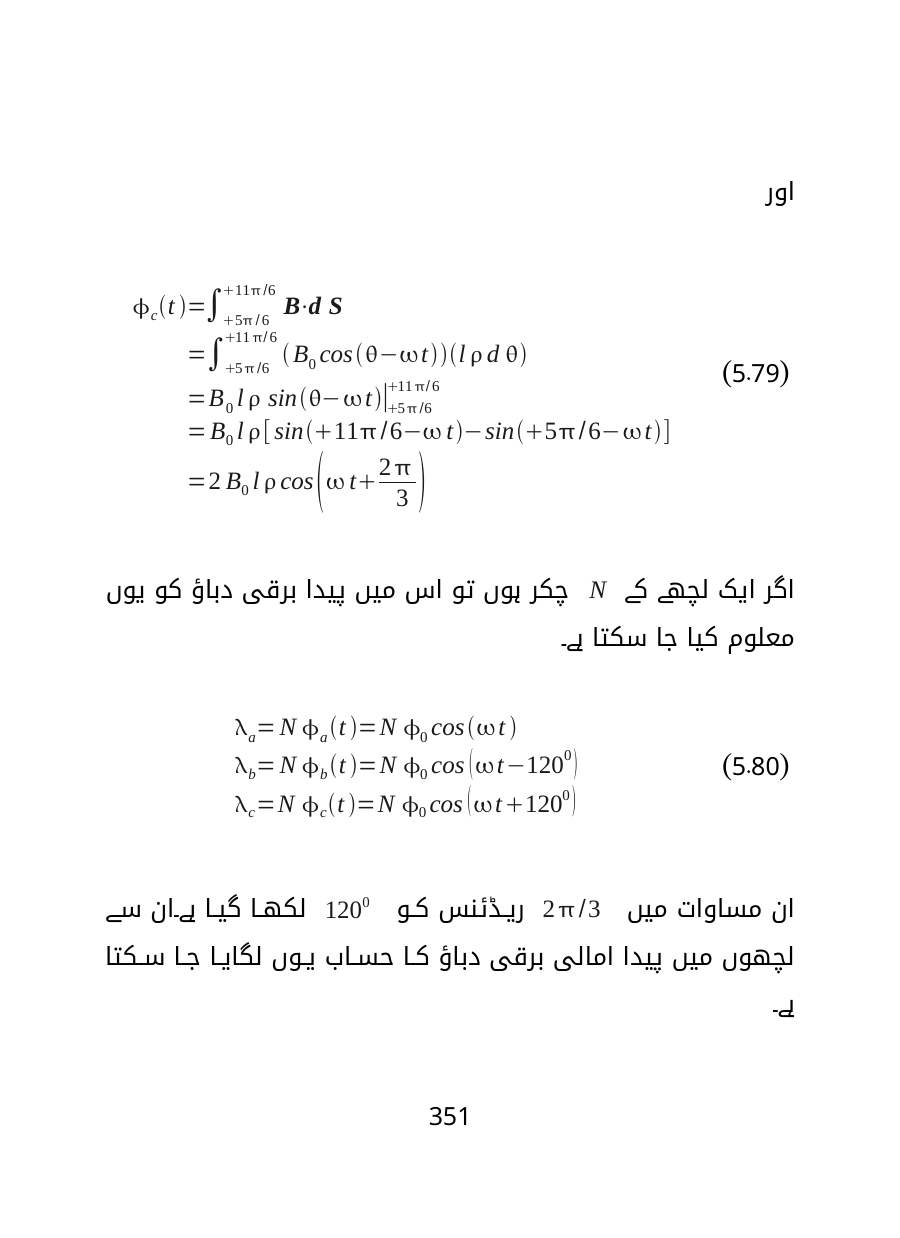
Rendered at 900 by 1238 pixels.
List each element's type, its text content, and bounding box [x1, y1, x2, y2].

text ان مساوات میں ریڈئنس کو لکھا گیا ہے۔ان سے لچھوں میں پیدا امالی برقی دباؤ کا حساب یوں لگایا جا سکتا ہے۔ [105, 886, 795, 1028]
text اور [105, 168, 795, 216]
table_header (5.79) [697, 229, 795, 533]
table_header (5.80) [699, 708, 795, 839]
text اگر ایک لچھے کےچکر ہوں تو اس میں پیدا برقی دباؤ کو یوں معلوم کیا جا سکتا ہے۔ [105, 567, 795, 662]
table_header [105, 708, 699, 839]
table_header [105, 229, 697, 533]
